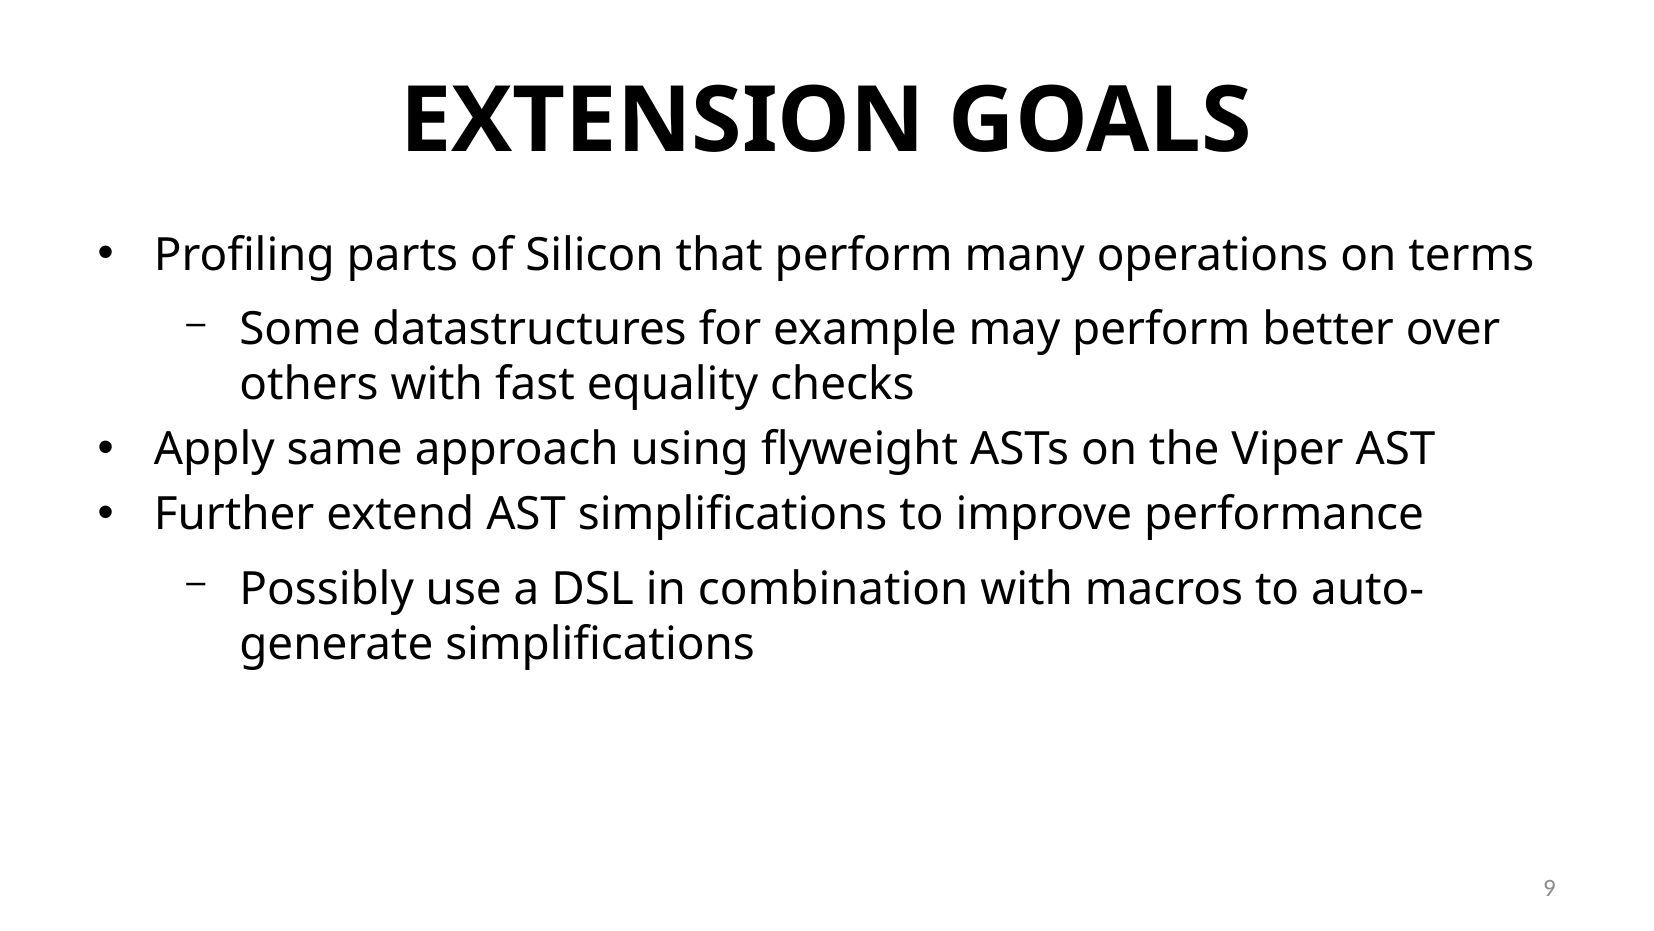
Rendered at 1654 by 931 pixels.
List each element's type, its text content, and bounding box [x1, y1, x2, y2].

slide_number [1185, 862, 1571, 912]
list Profiling parts of Silicon that perform many operations on terms Some datastructures for example may perform better over others with fast equality checks Apply same approach using flyweight ASTs on the Viper AST Further extend AST simplifications to improve performance Possibly use a DSL in combination with macros to auto-generate simplifications [82, 217, 1571, 831]
title EXTENSION GOALS [82, 37, 1571, 193]
